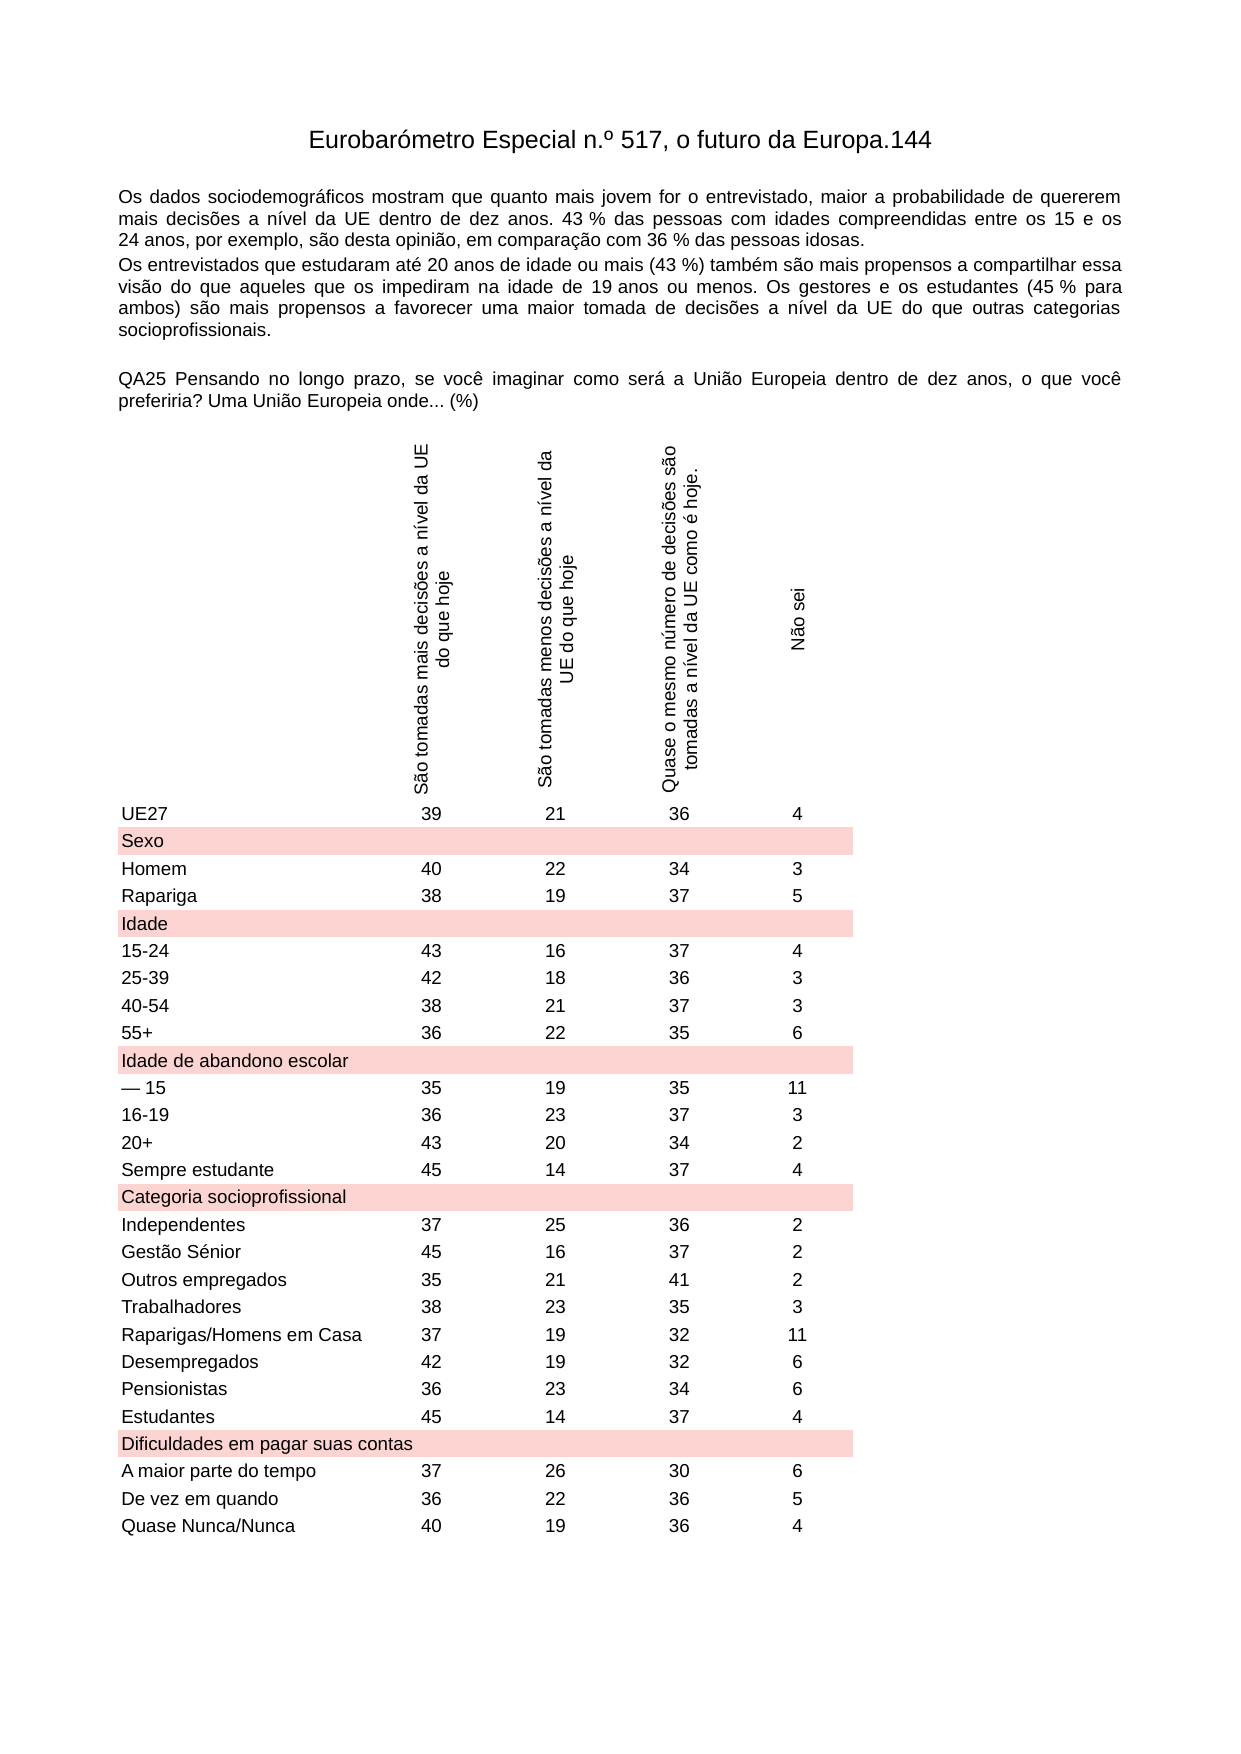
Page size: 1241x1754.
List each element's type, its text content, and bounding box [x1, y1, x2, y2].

table_cell UE27 [118, 800, 369, 827]
table_cell 2 [741, 1129, 853, 1156]
table_cell Raparigas/Homens em Casa [118, 1320, 369, 1348]
table_cell [741, 910, 853, 937]
table_cell 2 [741, 1238, 853, 1266]
table_cell 14 [493, 1403, 617, 1430]
table_cell 14 [493, 1156, 617, 1183]
table_cell 37 [369, 1211, 493, 1238]
table_cell [493, 827, 617, 855]
table_header Quase o mesmo número de decisões são tomadas a nível da UE como é hoje. [617, 439, 741, 800]
table_cell 26 [493, 1458, 617, 1485]
table_cell 16 [493, 937, 617, 964]
table_cell 38 [369, 992, 493, 1019]
table_cell 11 [741, 1074, 853, 1101]
table_cell 35 [369, 1266, 493, 1293]
table_cell 4 [741, 937, 853, 964]
table_cell 20+ [118, 1129, 369, 1156]
table_cell 3 [741, 855, 853, 882]
table_cell 2 [741, 1266, 853, 1293]
table_cell 36 [369, 1101, 493, 1129]
table_cell 36 [617, 1485, 741, 1512]
table_cell 22 [493, 1485, 617, 1512]
table_cell 37 [369, 1458, 493, 1485]
table_cell 37 [369, 1320, 493, 1348]
table_cell 35 [369, 1074, 493, 1101]
text Os entrevistados que estudaram até 20 anos de idade ou mais (43 %) também são mais propensos a compartilhar essa visão do que aqueles que os impediram na idade de 19 anos ou menos. Os gestores e os estudantes (45 % para ambos) são mais propensos a favorecer uma maior tomada de decisões a nível da UE do que outras categorias socioprofissionais. [118, 254, 1122, 340]
table_cell — 15 [118, 1074, 369, 1101]
table_cell 41 [617, 1266, 741, 1293]
table_cell 40-54 [118, 992, 369, 1019]
table_cell 19 [493, 1348, 617, 1375]
table_cell 21 [493, 992, 617, 1019]
table_cell 11 [741, 1320, 853, 1348]
table_cell [369, 910, 493, 937]
table_cell 6 [741, 1458, 853, 1485]
table_cell 23 [493, 1101, 617, 1129]
table_header São tomadas menos decisões a nível da UE do que hoje [493, 439, 617, 800]
table_cell 37 [617, 1156, 741, 1183]
table_cell 21 [493, 1266, 617, 1293]
table_cell 42 [369, 1348, 493, 1375]
table_cell Estudantes [118, 1403, 369, 1430]
table_cell 37 [617, 1403, 741, 1430]
table_cell 37 [617, 882, 741, 909]
table_cell 34 [617, 1375, 741, 1403]
table_cell 39 [369, 800, 493, 827]
table_cell Dificuldades em pagar suas contas [118, 1430, 741, 1457]
table_cell 5 [741, 882, 853, 909]
table_cell 30 [617, 1458, 741, 1485]
table_cell 23 [493, 1293, 617, 1320]
table_cell 22 [493, 855, 617, 882]
table_cell 36 [617, 800, 741, 827]
table_cell Gestão Sénior [118, 1238, 369, 1266]
table_cell [493, 1046, 617, 1074]
table_cell 25 [493, 1211, 617, 1238]
table_cell 4 [741, 800, 853, 827]
table_cell 23 [493, 1375, 617, 1403]
table_cell Idade [118, 910, 369, 937]
table_cell 36 [369, 1485, 493, 1512]
table_cell 37 [617, 992, 741, 1019]
table_cell 19 [493, 882, 617, 909]
table_cell 5 [741, 1485, 853, 1512]
table_cell 19 [493, 1074, 617, 1101]
table_cell Outros empregados [118, 1266, 369, 1293]
table_cell 43 [369, 1129, 493, 1156]
table_cell 37 [617, 1238, 741, 1266]
table_cell 32 [617, 1348, 741, 1375]
table_cell [741, 1184, 853, 1211]
table_cell Rapariga [118, 882, 369, 909]
table_cell [369, 827, 493, 855]
table_cell Independentes [118, 1211, 369, 1238]
table_cell 36 [617, 964, 741, 992]
table_header São tomadas mais decisões a nível da UE do que hoje [369, 439, 493, 800]
table_cell 35 [617, 1074, 741, 1101]
table_cell 38 [369, 1293, 493, 1320]
table_cell 43 [369, 937, 493, 964]
table_cell 3 [741, 964, 853, 992]
table_header [118, 439, 369, 800]
table_cell [741, 1430, 853, 1457]
table_cell 38 [369, 882, 493, 909]
table_cell Pensionistas [118, 1375, 369, 1403]
table_cell 16-19 [118, 1101, 369, 1129]
table_cell 32 [617, 1320, 741, 1348]
table_cell A maior parte do tempo [118, 1458, 369, 1485]
table_header Não sei [741, 439, 853, 800]
table_cell 42 [369, 964, 493, 992]
table_cell 36 [369, 1019, 493, 1046]
table_cell 36 [617, 1211, 741, 1238]
table_cell 6 [741, 1348, 853, 1375]
table_cell [741, 1046, 853, 1074]
table_cell 4 [741, 1403, 853, 1430]
table_cell [493, 910, 617, 937]
table_cell [741, 827, 853, 855]
table_cell 3 [741, 1101, 853, 1129]
table_cell 55+ [118, 1019, 369, 1046]
table_cell 20 [493, 1129, 617, 1156]
table_cell [617, 1184, 741, 1211]
table_cell 36 [617, 1512, 741, 1539]
table_cell 45 [369, 1238, 493, 1266]
table_cell 40 [369, 1512, 493, 1539]
table_cell 37 [617, 1101, 741, 1129]
table_cell Quase Nunca/Nunca [118, 1512, 369, 1539]
table_cell 18 [493, 964, 617, 992]
table_cell 34 [617, 855, 741, 882]
table_cell 45 [369, 1403, 493, 1430]
table_cell 16 [493, 1238, 617, 1266]
table_cell Homem [118, 855, 369, 882]
table_cell 40 [369, 855, 493, 882]
table_cell 4 [741, 1156, 853, 1183]
text QA25 Pensando no longo prazo, se você imaginar como será a União Europeia dentro de dez anos, o que você preferiria? Uma União Europeia onde... (%) [118, 368, 1122, 411]
table_cell 3 [741, 1293, 853, 1320]
table_cell 2 [741, 1211, 853, 1238]
table_cell De vez em quando [118, 1485, 369, 1512]
table_cell 4 [741, 1512, 853, 1539]
table_cell 35 [617, 1019, 741, 1046]
table_cell Trabalhadores [118, 1293, 369, 1320]
table_cell 36 [369, 1375, 493, 1403]
table_cell Sempre estudante [118, 1156, 369, 1183]
table_cell 6 [741, 1019, 853, 1046]
table_cell Categoria socioprofissional [118, 1184, 617, 1211]
table_cell Sexo [118, 827, 369, 855]
table_cell 35 [617, 1293, 741, 1320]
table_cell 19 [493, 1512, 617, 1539]
table_cell [617, 1046, 741, 1074]
table_cell 45 [369, 1156, 493, 1183]
table_cell 15-24 [118, 937, 369, 964]
table_cell 37 [617, 937, 741, 964]
table_cell 19 [493, 1320, 617, 1348]
table_cell 34 [617, 1129, 741, 1156]
table_cell Desempregados [118, 1348, 369, 1375]
table_cell 21 [493, 800, 617, 827]
text Os dados sociodemográficos mostram que quanto mais jovem for o entrevistado, maior a probabilidade de quererem mais decisões a nível da UE dentro de dez anos. 43 % das pessoas com idades compreendidas entre os 15 e os 24 anos, por exemplo, são desta opinião, em comparação com 36 % das pessoas idosas. [118, 186, 1122, 251]
table_cell Idade de abandono escolar [118, 1046, 493, 1074]
table_cell 6 [741, 1375, 853, 1403]
table_cell [617, 910, 741, 937]
table_cell 25-39 [118, 964, 369, 992]
table_cell 22 [493, 1019, 617, 1046]
table_cell 3 [741, 992, 853, 1019]
table_cell [617, 827, 741, 855]
